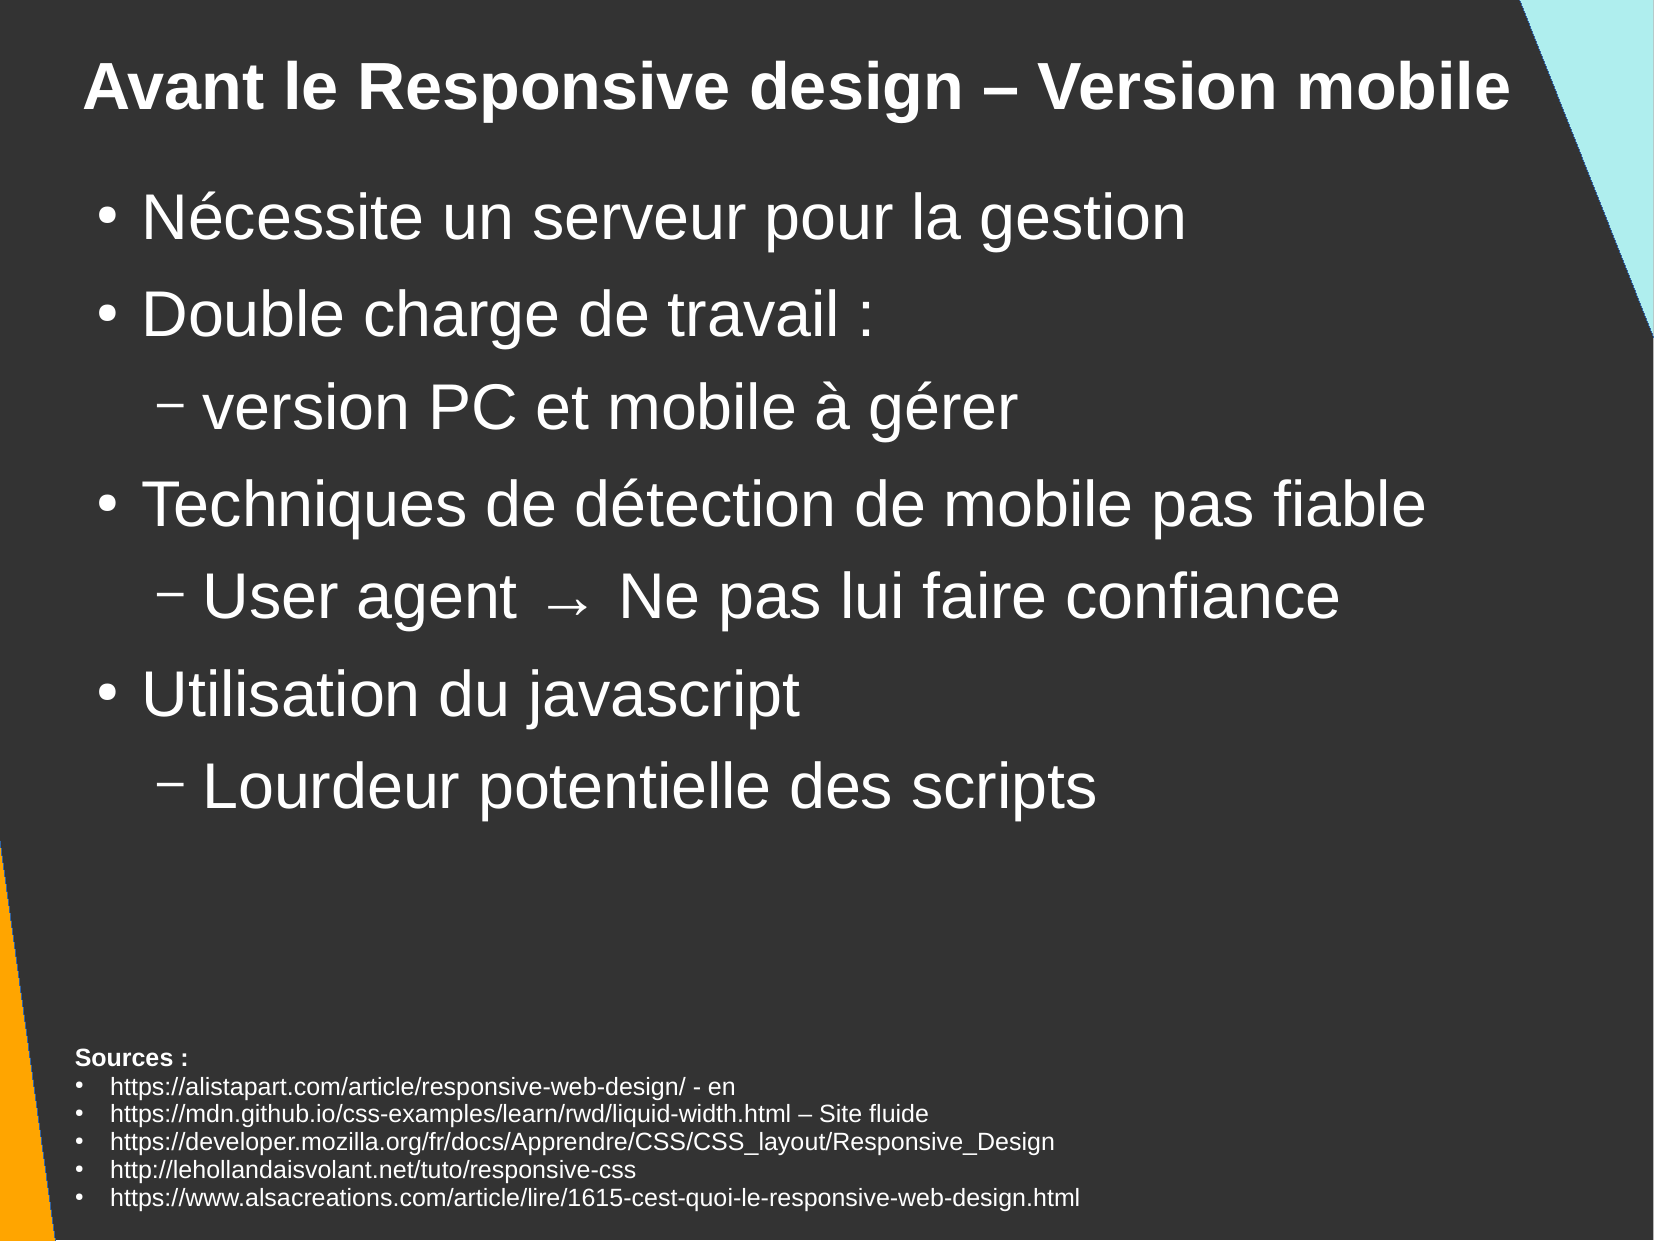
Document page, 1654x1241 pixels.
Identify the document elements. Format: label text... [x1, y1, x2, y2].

text_box [1519, 0, 1654, 338]
list Nécessite un serveur pour la gestion Double charge de travail : version PC et mobile à gérer Techniques de détection de mobile pas fiable User agent → Ne pas lui faire confiance Utilisation du javascript Lourdeur potentielle des scripts [80, 180, 1605, 827]
text_box [0, 840, 56, 1241]
text_box Sources : https://alistapart.com/article/responsive-web-design/ - en https://mdn.github.io/css-examples/learn/rwd/liquid-width.html – Site fluide https://developer.mozilla.org/fr/docs/Apprendre/CSS/CSS_layout/Responsive_Design http://lehollandaisvolant.net/tuto/responsive-css https://www.alsacreations.com/article/lire/1615-cest-quoi-le-responsive-web-design.html [60, 1036, 1546, 1220]
title Avant le Responsive design – Version mobile [82, 49, 1571, 152]
